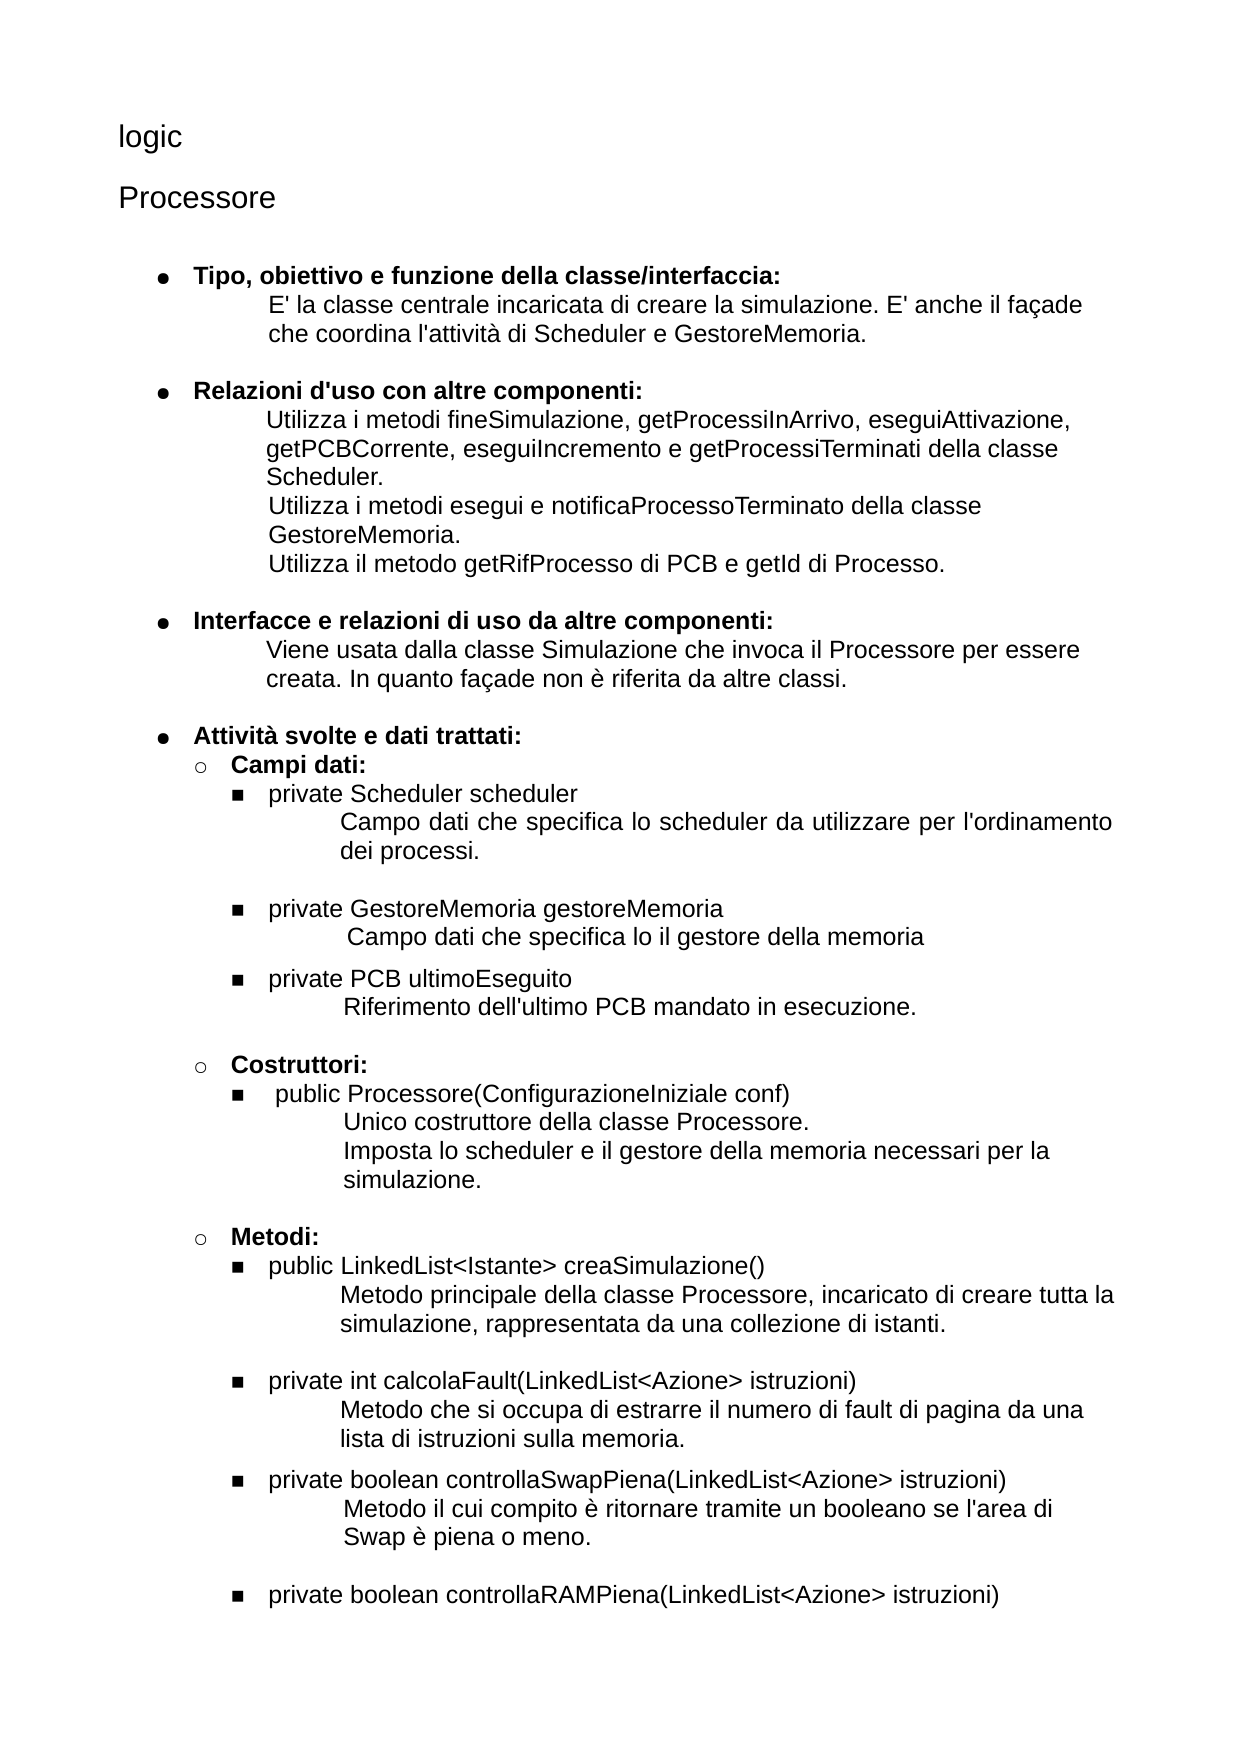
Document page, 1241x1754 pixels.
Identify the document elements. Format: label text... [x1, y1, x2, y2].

text Metodo principale della classe Processore, incaricato di creare tutta la [118, 1280, 1122, 1308]
list Utilizza il metodo getRifProcesso di PCB e getId di Processo. [231, 548, 1122, 577]
list private int calcolaFault(LinkedList<Azione> istruzioni) [231, 1366, 1122, 1395]
list public Processore(ConfigurazioneIniziale conf) [231, 1078, 1122, 1107]
list Utilizza i metodi fineSimulazione, getProcessiInArrivo, eseguiAttivazione, getPCBCorrente, eseguiIncremento e getProcessiTerminati della classe Scheduler. [156, 405, 1122, 491]
list Relazioni d'uso con altre componenti: [156, 376, 1122, 405]
list public LinkedList<Istante> creaSimulazione() [231, 1251, 1122, 1280]
list private Scheduler scheduler [231, 778, 1122, 807]
text Metodo che si occupa di estrarre il numero di fault di pagina da una lista di istruzioni sulla memoria. [118, 1395, 1122, 1452]
list Utilizza i metodi esegui e notificaProcessoTerminato della classe GestoreMemoria. [231, 491, 1122, 548]
list private GestoreMemoria gestoreMemoria [231, 893, 1122, 922]
text simulazione, rappresentata da una collezione di istanti. [118, 1308, 1122, 1337]
list Tipo, obiettivo e funzione della classe/interfaccia: [156, 261, 1122, 290]
list Costruttori: [193, 1050, 1122, 1078]
text Campo dati che specifica lo il gestore della memoria [118, 922, 1122, 951]
list Metodi: [193, 1222, 1122, 1251]
subtitle Processore [118, 179, 1122, 215]
list Metodo il cui compito è ritornare tramite un booleano se l'area di Swap è piena o meno. [306, 1493, 1122, 1551]
list Campi dati: [193, 750, 1122, 778]
text logic [118, 118, 1122, 154]
list private PCB ultimoEseguito [231, 963, 1122, 992]
list Attività svolte e dati trattati: [156, 721, 1122, 750]
list E' la classe centrale incaricata di creare la simulazione. E' anche il façade che coordina l'attività di Scheduler e GestoreMemoria. [231, 290, 1122, 347]
text Campo dati che specifica lo scheduler da utilizzare per l'ordinamento dei processi. [118, 807, 1122, 865]
list Unico costruttore della classe Processore. [306, 1107, 1122, 1136]
list Riferimento dell'ultimo PCB mandato in esecuzione. [306, 992, 1122, 1021]
list private boolean controllaRAMPiena(LinkedList<Azione> istruzioni) [231, 1580, 1122, 1608]
list Viene usata dalla classe Simulazione che invoca il Processore per essere creata. In quanto façade non è riferita da altre classi. [156, 635, 1122, 692]
list Interfacce e relazioni di uso da altre componenti: [156, 606, 1122, 635]
list private boolean controllaSwapPiena(LinkedList<Azione> istruzioni) [231, 1465, 1122, 1493]
list Imposta lo scheduler e il gestore della memoria necessari per la simulazione. [306, 1136, 1122, 1193]
